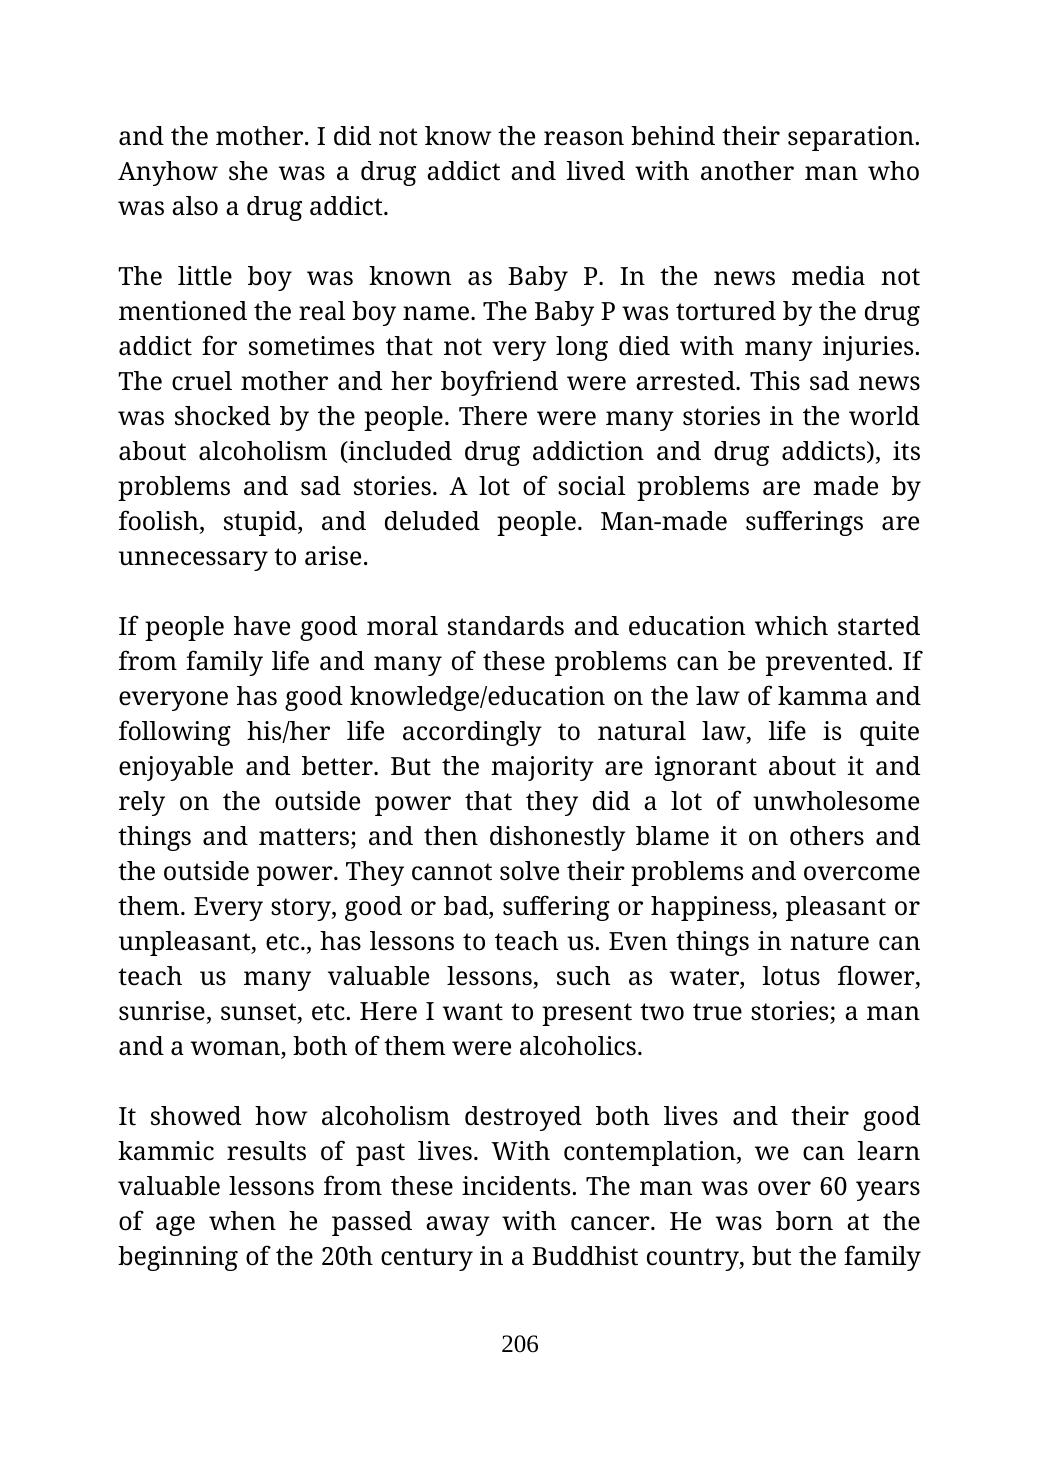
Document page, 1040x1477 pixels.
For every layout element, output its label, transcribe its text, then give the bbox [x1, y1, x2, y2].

text and the mother. I did not know the reason behind their separation. Anyhow she was a drug addict and lived with another man who was also a drug addict. The little boy was known as Baby P. In the news media not mentioned the real boy name. The Baby P was tortured by the drug addict for sometimes that not very long died with many injuries. The cruel mother and her boyfriend were arrested. This sad news was shocked by the people. There were many stories in the world about alcoholism (included drug addiction and drug addicts), its problems and sad stories. A lot of social problems are made by foolish, stupid, and deluded people. Man-made sufferings are unnecessary to arise. If people have good moral standards and education which started from family life and many of these problems can be prevented. If everyone has good knowledge/education on the law of kamma and following his/her life accordingly to natural law, life is quite enjoyable and better. But the majority are ignorant about it and rely on the outside power that they did a lot of unwholesome things and matters; and then dishonestly blame it on others and the outside power. They cannot solve their problems and overcome them. Every story, good or bad, suffering or happiness, pleasant or unpleasant, etc., has lessons to teach us. Even things in nature can teach us many valuable lessons, such as water, lotus flower, sunrise, sunset, etc. Here I want to present two true stories; a man and a woman, both of them were alcoholics. It showed how alcoholism destroyed both lives and their good kammic results of past lives. With contemplation, we can learn valuable lessons from these incidents. The man was over 60 years of age when he passed away with cancer. He was born at the beginning of the 20th century in a Buddhist country, but the family [118, 118, 922, 1273]
